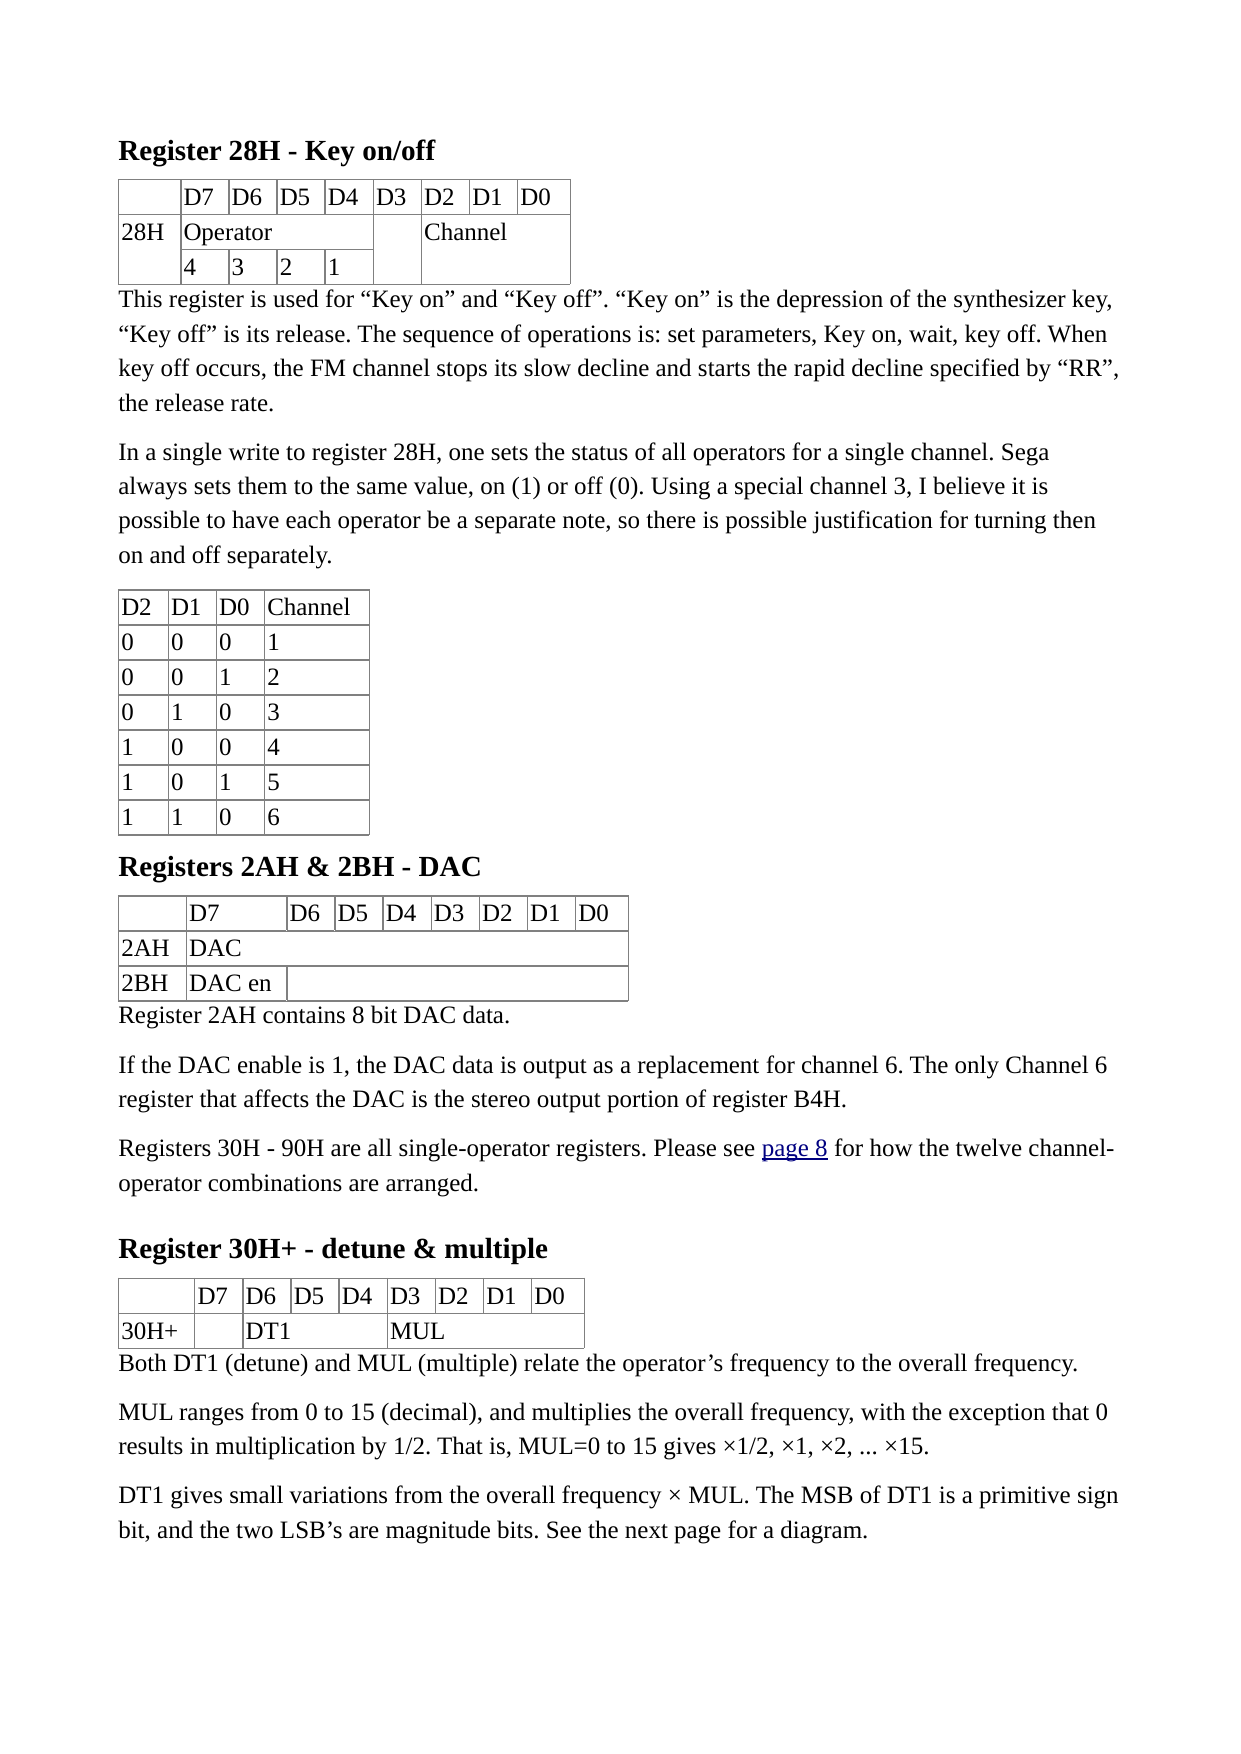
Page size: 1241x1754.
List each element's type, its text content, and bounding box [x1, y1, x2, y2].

text Register 2AH contains 8 bit DAC data. [118, 1001, 1122, 1029]
table_cell [195, 1314, 242, 1347]
table_cell 1 [217, 766, 264, 799]
table_cell 1 [326, 250, 373, 284]
table_cell 0 [217, 696, 264, 729]
table_header D5 [278, 180, 324, 214]
table_cell 0 [169, 731, 216, 764]
table_cell 0 [217, 731, 264, 764]
table_header [119, 180, 180, 214]
table_header D6 [288, 897, 334, 930]
table_cell 2BH [119, 967, 186, 1000]
table_cell 0 [119, 626, 168, 659]
table_cell 0 [217, 801, 264, 834]
table_cell [288, 967, 628, 1000]
table_cell MUL [388, 1314, 584, 1347]
table_header D5 [336, 897, 382, 930]
table_cell 4 [182, 250, 228, 284]
table_cell 0 [217, 626, 264, 659]
subtitle Register 30H+ - detune & multiple [118, 1231, 1122, 1265]
table_cell 3 [230, 250, 276, 284]
table_header D1 [484, 1279, 531, 1312]
table_cell 5 [265, 766, 369, 799]
table_cell [374, 215, 421, 284]
table_header D3 [388, 1279, 435, 1312]
table_header D6 [244, 1279, 290, 1312]
table_cell 3 [265, 696, 369, 729]
table_header D4 [340, 1279, 387, 1312]
table_cell 2AH [119, 932, 186, 965]
text If the DAC enable is 1, the DAC data is output as a replacement for channel 6. The only Channel 6 register that affects the DAC is the stereo output portion of register B4H. [118, 1050, 1122, 1113]
table_header Channel [265, 591, 369, 624]
subtitle Register 28H - Key on/off [118, 133, 1122, 166]
table_header D1 [169, 591, 216, 624]
text Registers 30H - 90H are all single-operator registers. Please see page 8 for how the twelve channel-operator combinations are arranged. [118, 1133, 1122, 1196]
table_cell 2 [265, 661, 369, 694]
table_cell 0 [169, 626, 216, 659]
table_header D4 [384, 897, 431, 930]
table_header D0 [518, 180, 570, 214]
table_header D6 [230, 180, 276, 214]
table_header D2 [436, 1279, 483, 1312]
table_cell Channel [422, 215, 570, 284]
table_cell 1 [169, 696, 216, 729]
table_cell 1 [265, 626, 369, 659]
text DT1 gives small variations from the overall frequency × MUL. The MSB of DT1 is a primitive sign bit, and the two LSB’s are magnitude bits. See the next page for a diagram. [118, 1480, 1122, 1544]
table_header D2 [119, 591, 168, 624]
table_header D0 [532, 1279, 584, 1312]
table_header D1 [470, 180, 517, 214]
table_header [119, 1279, 194, 1312]
text This register is used for “Key on” and “Key off”. “Key on” is the depression of the synthesizer key, “Key off” is its release. The sequence of operations is: set parameters, Key on, wait, key off. When key off occurs, the FM channel stops its slow decline and starts the rapid decline specified by “RR”, the release rate. [118, 284, 1122, 416]
table_header D7 [195, 1279, 242, 1312]
table_header D2 [480, 897, 527, 930]
text In a single write to register 28H, one sets the status of all operators for a single channel. Sega always sets them to the same value, on (1) or off (0). Using a special channel 3, I believe it is possible to have each operator be a separate note, so there is possible justification for turning then on and off separately. [118, 437, 1122, 569]
table_cell 1 [119, 731, 168, 764]
table_cell 1 [119, 801, 168, 834]
table_cell DAC [187, 932, 628, 965]
table_header D1 [528, 897, 575, 930]
table_header D0 [217, 591, 264, 624]
table_header D3 [432, 897, 479, 930]
table_cell 2 [278, 250, 324, 284]
table_header D0 [576, 897, 628, 930]
table_header D2 [422, 180, 469, 214]
table_header D7 [187, 897, 286, 930]
table_header [119, 897, 186, 930]
text Both DT1 (detune) and MUL (multiple) relate the operator’s frequency to the overall frequency. [118, 1348, 1122, 1377]
table_cell 1 [169, 801, 216, 834]
table_header D3 [374, 180, 421, 214]
table_cell 30H+ [119, 1314, 194, 1347]
table_cell 0 [169, 661, 216, 694]
table_cell Operator [182, 215, 373, 249]
table_cell 6 [265, 801, 369, 834]
table_cell 28H [119, 215, 180, 284]
table_cell 1 [217, 661, 264, 694]
table_cell 0 [169, 766, 216, 799]
table_cell DT1 [244, 1314, 387, 1347]
table_cell 1 [119, 766, 168, 799]
subtitle Registers 2AH & 2BH - DAC [118, 849, 1122, 883]
table_cell 4 [265, 731, 369, 764]
table_header D7 [182, 180, 228, 214]
table_cell 0 [119, 661, 168, 694]
table_cell DAC en [187, 967, 286, 1000]
text MUL ranges from 0 to 15 (decimal), and multiplies the overall frequency, with the exception that 0 results in multiplication by 1/2. That is, MUL=0 to 15 gives ×1/2, ×1, ×2, ... ×15. [118, 1397, 1122, 1460]
table_header D4 [326, 180, 373, 214]
table_header D5 [292, 1279, 338, 1312]
table_cell 0 [119, 696, 168, 729]
